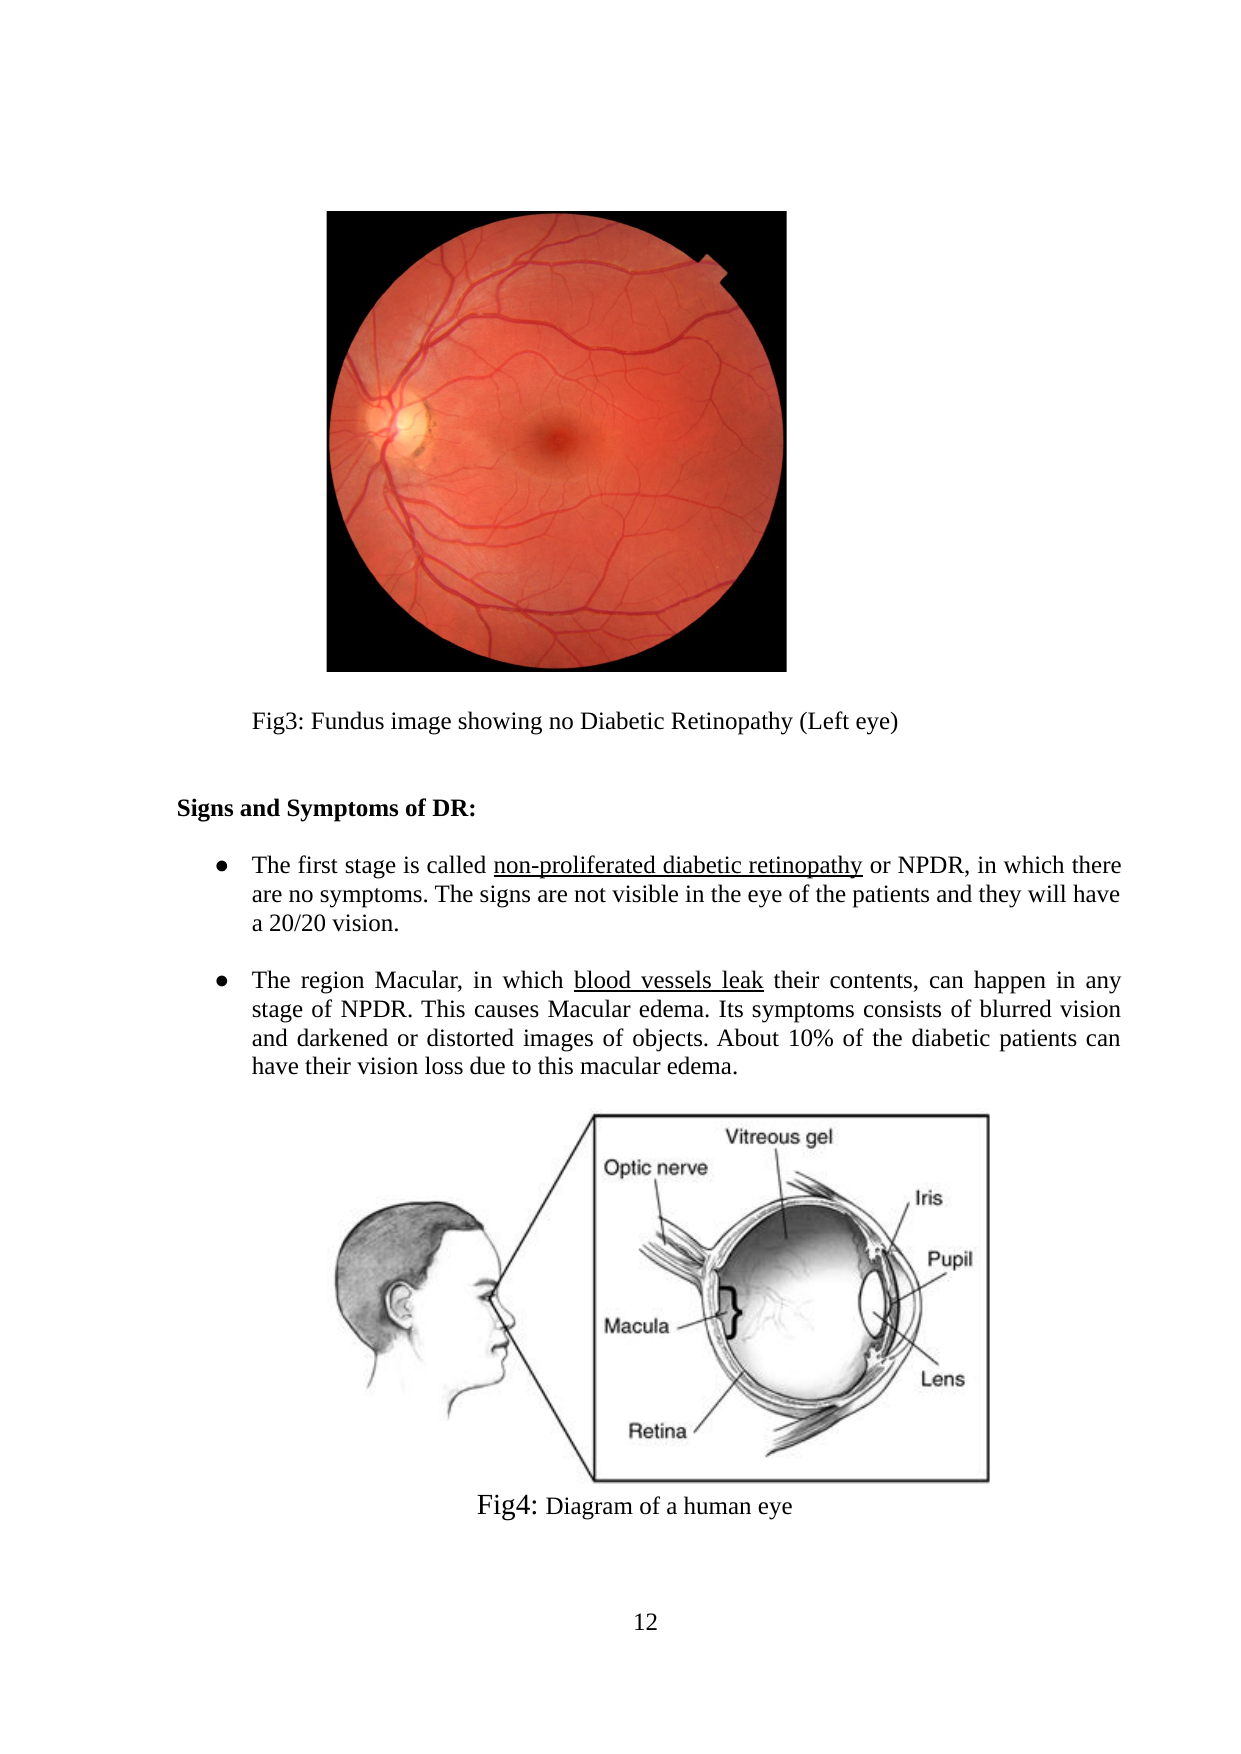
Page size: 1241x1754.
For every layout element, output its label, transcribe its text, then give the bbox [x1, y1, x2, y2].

picture [326, 211, 787, 672]
text Signs and Symptoms of DR: [177, 793, 1122, 821]
list The first stage is called non-proliferated diabetic retinopathy or NPDR, in which there are no symptoms. The signs are not visible in the eye of the patients and they will have a 20/20 vision. [214, 850, 1122, 936]
text Fig3: Fundus image showing no Diabetic Retinopathy (Left eye) [177, 706, 1122, 735]
list The region Macular, in which blood vessels leak their contents, can happen in any stage of NPDR. This causes Macular edema. Its symptoms consists of blurred vision and darkened or distorted images of objects. About 10% of the diabetic patients can have their vision loss due to this macular edema. [214, 965, 1122, 1080]
text Fig4: Diagram of a human eye [177, 1487, 1122, 1521]
picture [326, 1108, 993, 1487]
